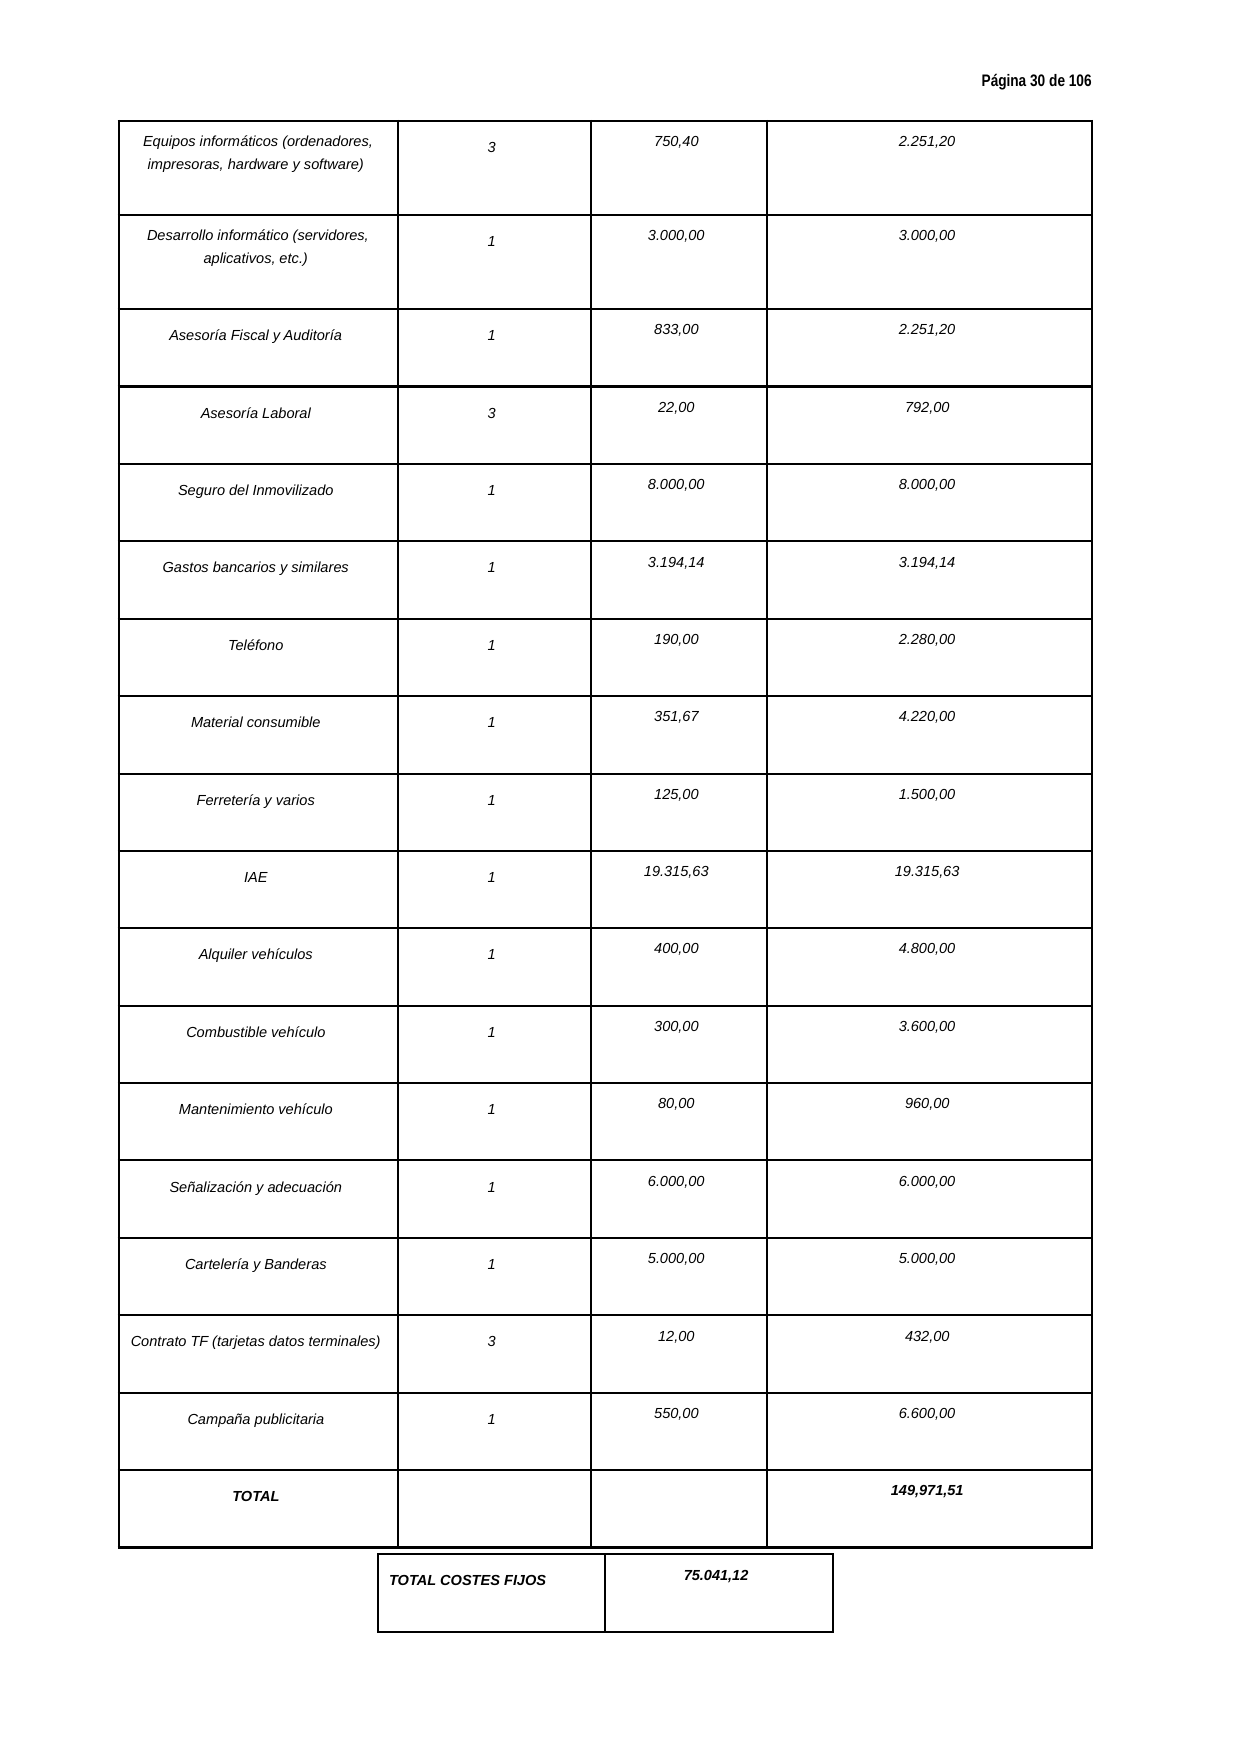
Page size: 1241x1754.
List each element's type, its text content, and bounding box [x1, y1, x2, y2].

table_cell 960,00 [768, 1084, 1091, 1159]
table_cell Seguro del Inmovilizado [120, 465, 397, 540]
table_cell 4.220,00 [768, 697, 1091, 772]
table_cell 1 [399, 1239, 590, 1314]
table_cell 8.000,00 [768, 465, 1091, 540]
table_cell Asesoría Fiscal y Auditoría [120, 310, 397, 385]
table_cell 1 [399, 697, 590, 772]
table_cell 2.251,20 [768, 310, 1091, 385]
table_cell 12,00 [592, 1316, 766, 1392]
table_cell [399, 1471, 590, 1546]
table_cell Combustible vehículo [120, 1007, 397, 1082]
table_cell 1 [399, 542, 590, 618]
table_cell 22,00 [592, 388, 766, 463]
table_cell Equipos informáticos (ordenadores, impresoras, hardware y software) [120, 122, 397, 214]
table_cell 1 [399, 216, 590, 308]
table_cell Teléfono [120, 620, 397, 695]
table_cell 1 [399, 852, 590, 927]
table_cell 432,00 [768, 1316, 1091, 1392]
table_cell 750,40 [592, 122, 766, 214]
table_cell 550,00 [592, 1394, 766, 1469]
table_cell 1 [399, 1007, 590, 1082]
table_cell 190,00 [592, 620, 766, 695]
table_cell Alquiler vehículos [120, 929, 397, 1004]
table_cell 833,00 [592, 310, 766, 385]
table_cell 3 [399, 122, 590, 214]
table_cell 4.800,00 [768, 929, 1091, 1004]
table_cell 1 [399, 1084, 590, 1159]
table_cell 5.000,00 [768, 1239, 1091, 1314]
table_cell Ferretería y varios [120, 775, 397, 850]
table_cell 2.251,20 [768, 122, 1091, 214]
table_cell 351,67 [592, 697, 766, 772]
table_cell 80,00 [592, 1084, 766, 1159]
table_cell 6.000,00 [768, 1161, 1091, 1237]
table_cell [592, 1471, 766, 1546]
table_cell Mantenimiento vehículo [120, 1084, 397, 1159]
table_cell 3.194,14 [768, 542, 1091, 618]
table_cell 2.280,00 [768, 620, 1091, 695]
table_cell 6.600,00 [768, 1394, 1091, 1469]
table_cell 1.500,00 [768, 775, 1091, 850]
table_header 75.041,12 [606, 1555, 832, 1631]
table_cell Señalización y adecuación [120, 1161, 397, 1237]
table_cell TOTAL [120, 1471, 397, 1546]
table_cell 19.315,63 [768, 852, 1091, 927]
table_cell 6.000,00 [592, 1161, 766, 1237]
table_cell 300,00 [592, 1007, 766, 1082]
table_cell 3.000,00 [592, 216, 766, 308]
table_cell Campaña publicitaria [120, 1394, 397, 1469]
table_cell Asesoría Laboral [120, 388, 397, 463]
table_cell 5.000,00 [592, 1239, 766, 1314]
table_cell 3.194,14 [592, 542, 766, 618]
table_cell Material consumible [120, 697, 397, 772]
table_cell 8.000,00 [592, 465, 766, 540]
table_cell 3.600,00 [768, 1007, 1091, 1082]
table_cell 1 [399, 1394, 590, 1469]
table_cell 792,00 [768, 388, 1091, 463]
table_cell Contrato TF (tarjetas datos terminales) [120, 1316, 397, 1392]
table_cell Gastos bancarios y similares [120, 542, 397, 618]
table_cell Desarrollo informático (servidores, aplicativos, etc.) [120, 216, 397, 308]
table_cell 1 [399, 775, 590, 850]
table_cell Cartelería y Banderas [120, 1239, 397, 1314]
table_header TOTAL COSTES FIJOS [379, 1555, 604, 1631]
table_cell 19.315,63 [592, 852, 766, 927]
table_cell IAE [120, 852, 397, 927]
table_cell 1 [399, 620, 590, 695]
table_cell 1 [399, 310, 590, 385]
table_cell 3.000,00 [768, 216, 1091, 308]
table_cell 3 [399, 388, 590, 463]
table_cell 1 [399, 465, 590, 540]
table_cell 149,971,51 [768, 1471, 1091, 1546]
table_cell 3 [399, 1316, 590, 1392]
table_cell 400,00 [592, 929, 766, 1004]
table_cell 125,00 [592, 775, 766, 850]
table_cell 1 [399, 1161, 590, 1237]
table_cell 1 [399, 929, 590, 1004]
